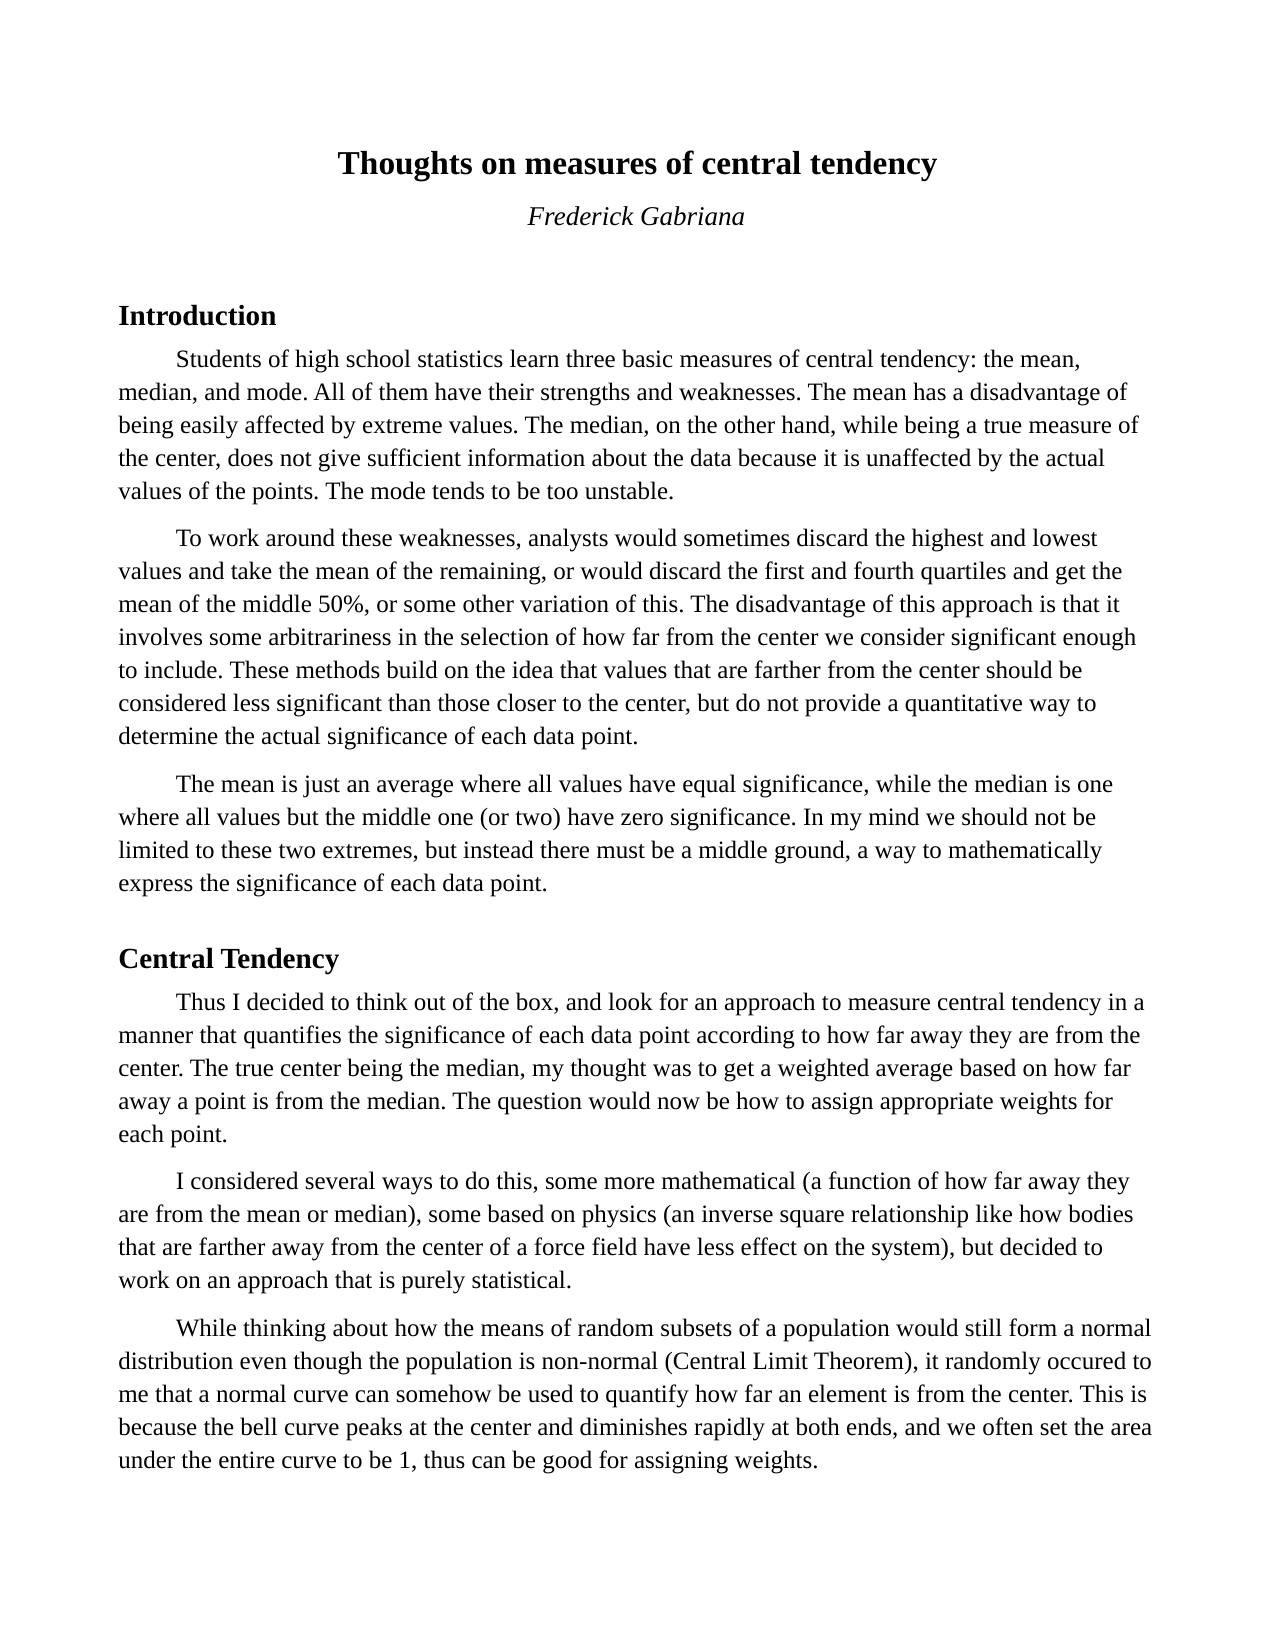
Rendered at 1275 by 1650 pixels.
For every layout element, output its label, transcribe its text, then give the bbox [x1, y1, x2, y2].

subtitle Frederick Gabriana [118, 200, 1157, 231]
text While thinking about how the means of random subsets of a population would still form a normal distribution even though the population is non-normal (Central Limit Theorem), it randomly occured to me that a normal curve can somehow be used to quantify how far an element is from the center. This is because the bell curve peaks at the center and diminishes rapidly at both ends, and we often set the area under the entire curve to be 1, thus can be good for assigning weights. [118, 1313, 1157, 1474]
text The mean is just an average where all values have equal significance, while the median is one where all values but the middle one (or two) have zero significance. In my mind we should not be limited to these two extremes, but instead there must be a middle ground, a way to mathematically express the significance of each data point. [118, 769, 1157, 897]
text To work around these weaknesses, analysts would sometimes discard the highest and lowest values and take the mean of the remaining, or would discard the first and fourth quartiles and get the mean of the middle 50%, or some other variation of this. The disadvantage of this approach is that it involves some arbitrariness in the selection of how far from the center we consider significant enough to include. These methods build on the idea that values that are farther from the center should be considered less significant than those closer to the center, but do not provide a quantitative way to determine the actual significance of each data point. [118, 523, 1157, 750]
text Students of high school statistics learn three basic measures of central tendency: the mean, median, and mode. All of them have their strengths and weaknesses. The mean has a disadvantage of being easily affected by extreme values. The median, on the other hand, while being a true measure of the center, does not give sufficient information about the data because it is unaffected by the actual values of the points. The mode tends to be too unstable. [118, 344, 1157, 504]
title Thoughts on measures of central tendency [118, 143, 1157, 181]
text I considered several ways to do this, some more mathematical (a function of how far away they are from the mean or median), some based on physics (an inverse square relationship like how bodies that are farther away from the center of a force field have less effect on the system), but decided to work on an approach that is purely statistical. [118, 1166, 1157, 1294]
subtitle Central Tendency [118, 941, 1157, 974]
subtitle Introduction [118, 298, 1157, 331]
text Thus I decided to think out of the box, and look for an approach to measure central tendency in a manner that quantifies the significance of each data point according to how far away they are from the center. The true center being the median, my thought was to get a weighted average based on how far away a point is from the median. The question would now be how to assign appropriate weights for each point. [118, 987, 1157, 1148]
